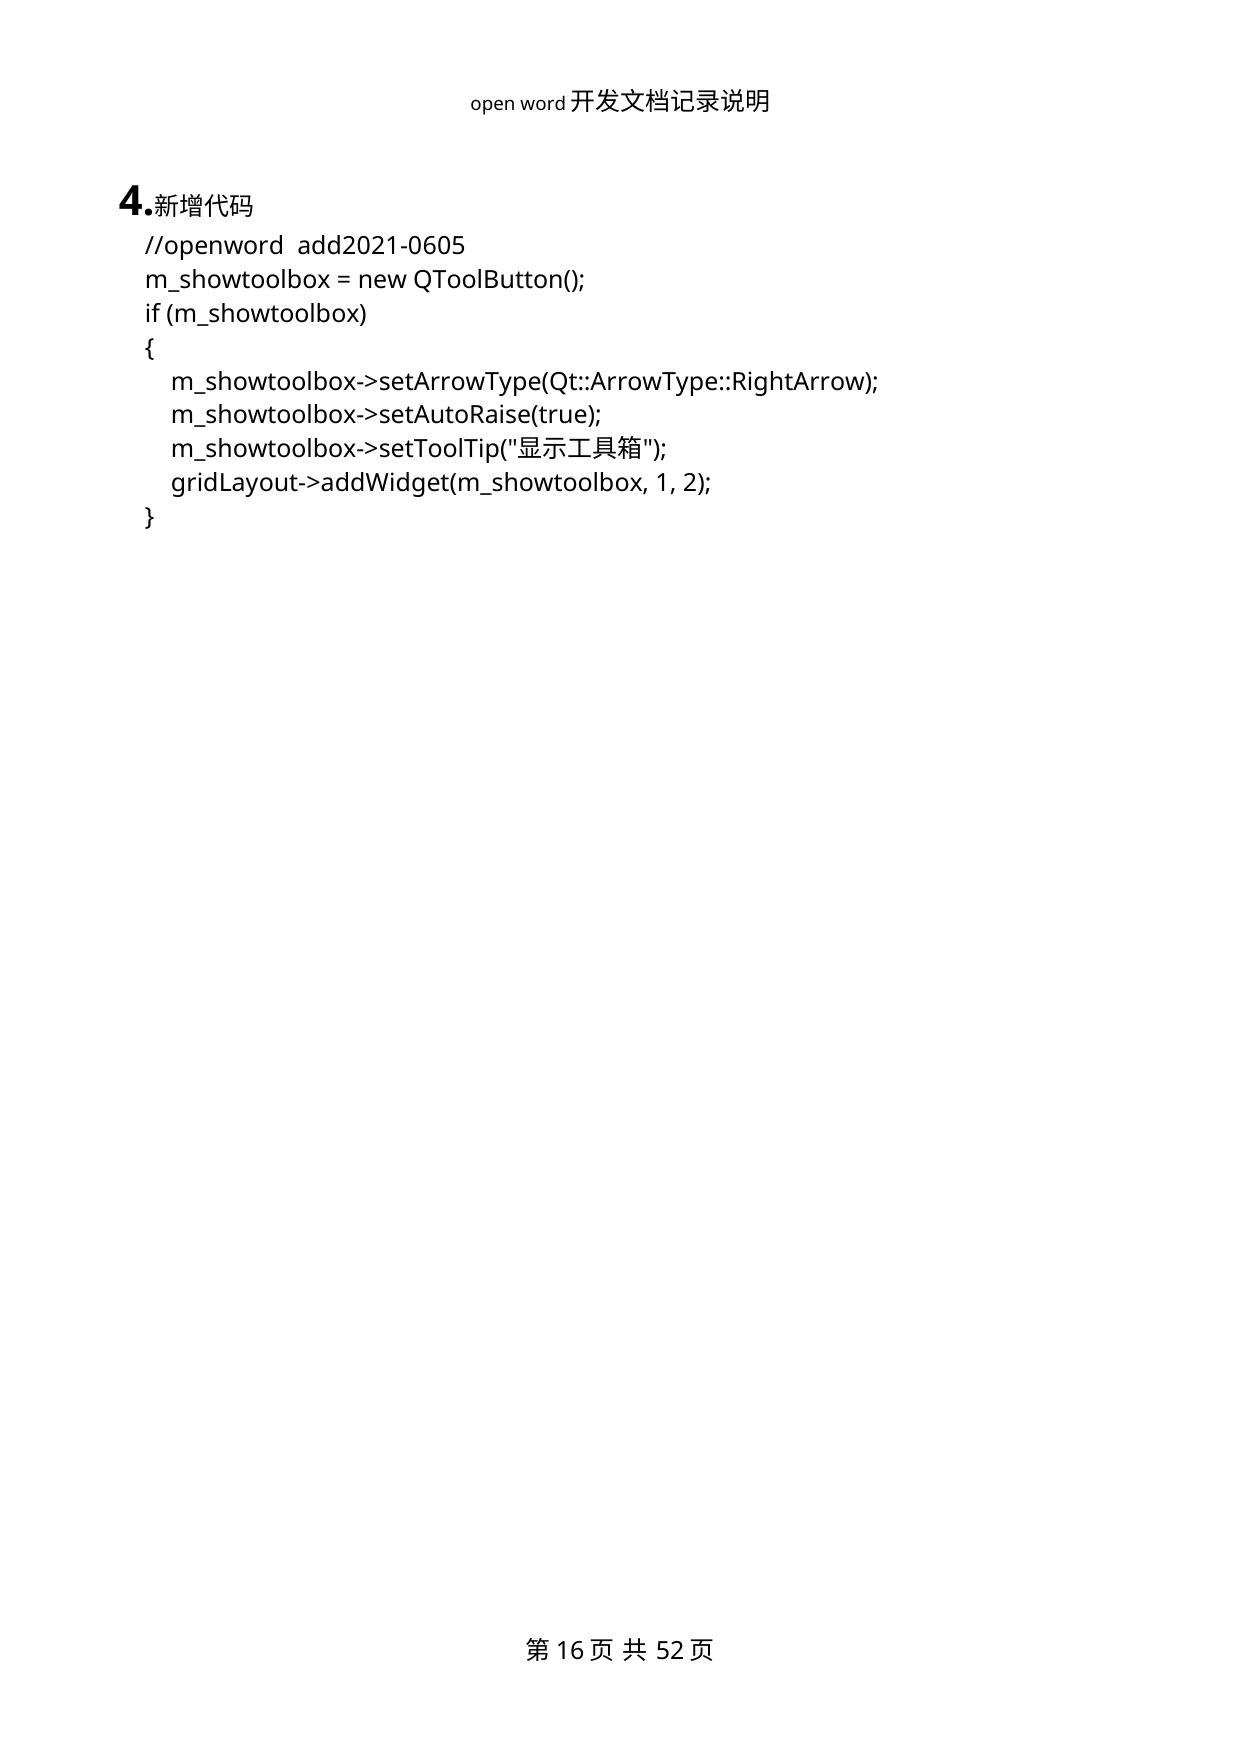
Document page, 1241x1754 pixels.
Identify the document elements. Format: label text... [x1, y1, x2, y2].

text m_showtoolbox->setToolTip("显示工具箱"); [119, 431, 1121, 465]
text //openword add2021-0605 [119, 228, 1121, 262]
text if (m_showtoolbox) [119, 296, 1121, 329]
text m_showtoolbox->setArrowType(Qt::ArrowType::RightArrow); [119, 363, 1121, 397]
text } [119, 499, 1121, 533]
subtitle 新增代码 [119, 171, 1121, 228]
text gridLayout->addWidget(m_showtoolbox, 1, 2); [119, 465, 1121, 499]
text m_showtoolbox = new QToolButton(); [119, 262, 1121, 296]
text m_showtoolbox->setAutoRaise(true); [119, 397, 1121, 431]
text { [119, 329, 1121, 363]
